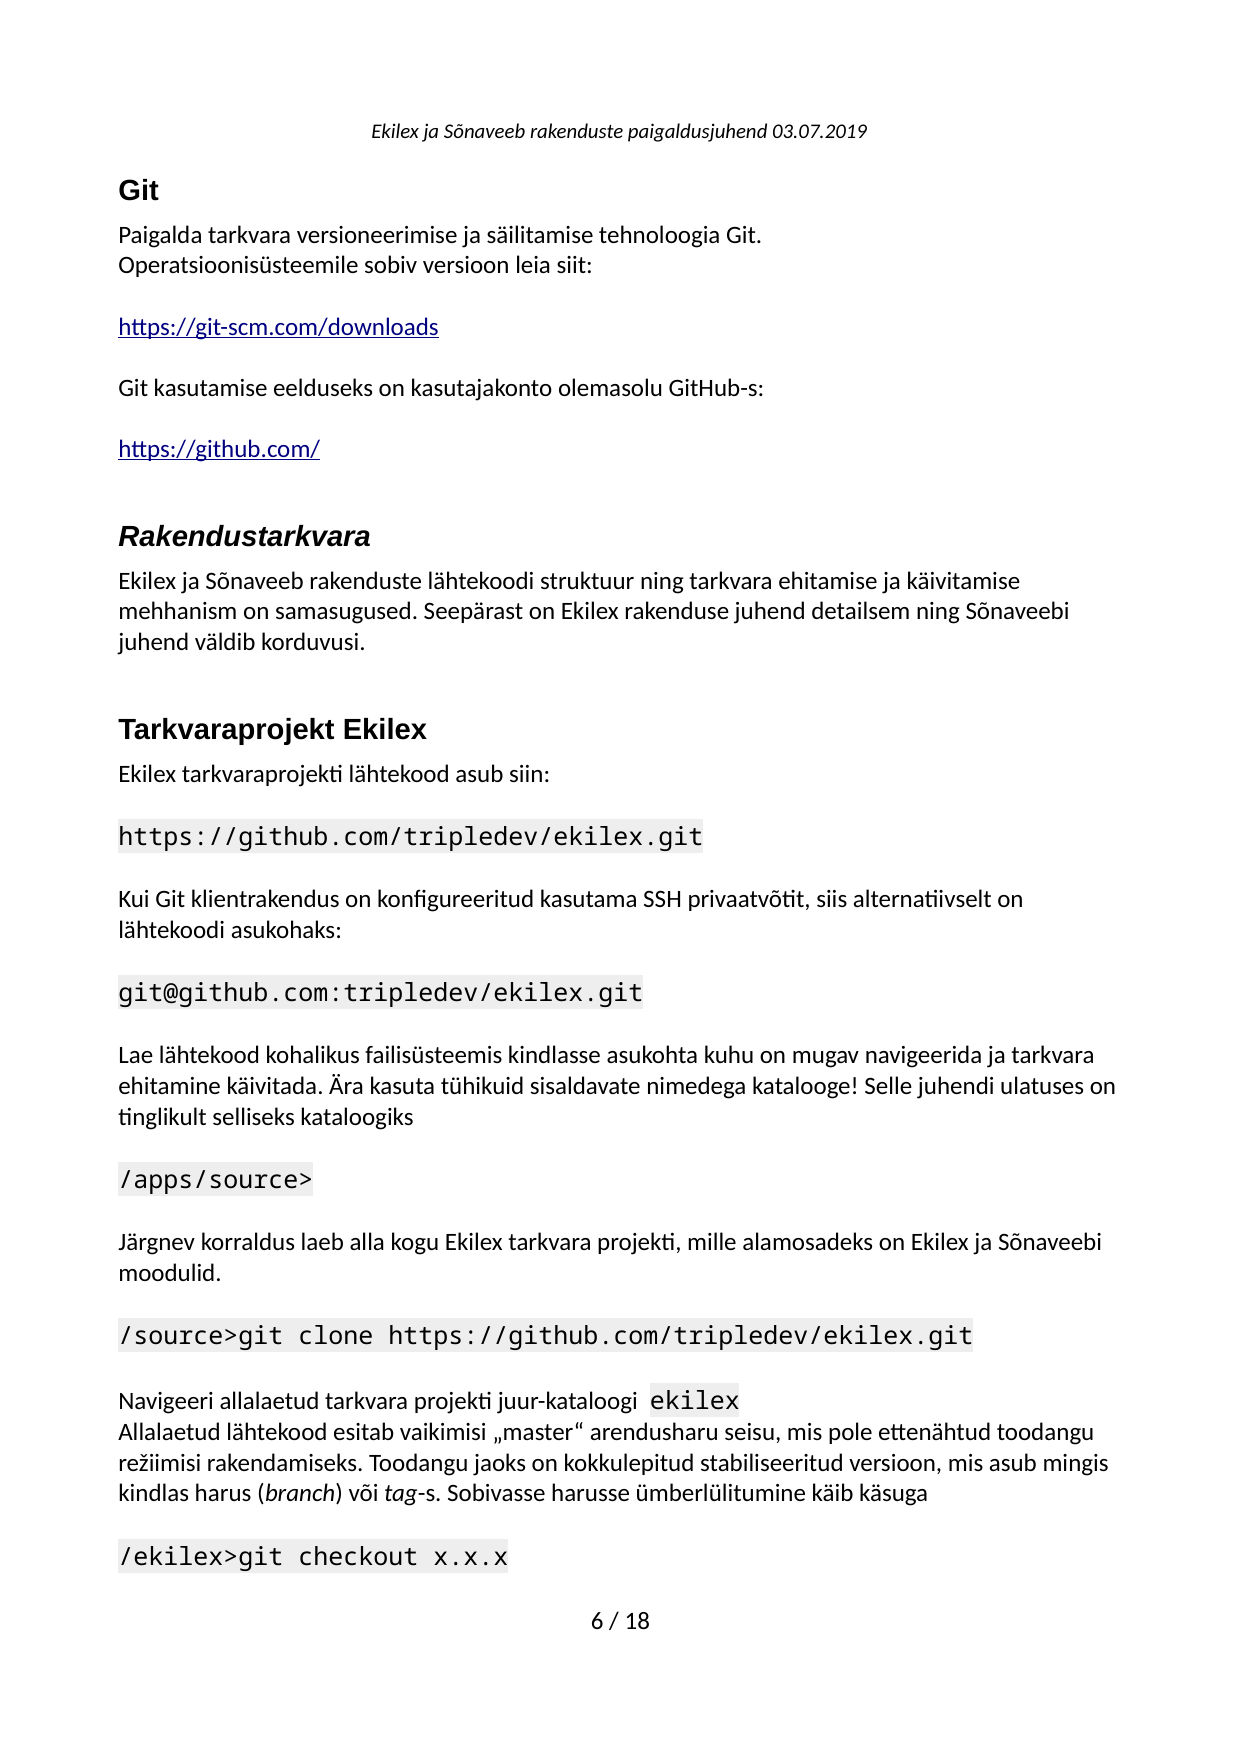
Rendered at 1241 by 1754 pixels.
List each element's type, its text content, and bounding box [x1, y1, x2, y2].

text Järgnev korraldus laeb alla kogu Ekilex tarkvara projekti, mille alamosadeks on Ekilex ja Sõnaveebi moodulid. [118, 1226, 1122, 1287]
text Navigeeri allalaetud tarkvara projekti juur-kataloogi ekilex [118, 1382, 1122, 1417]
text Paigalda tarkvara versioneerimise ja säilitamise tehnoloogia Git. [118, 219, 1122, 249]
text /source>git clone https://github.com/tripledev/ekilex.git [118, 1318, 1122, 1352]
subtitle Git [118, 173, 1122, 207]
text Git kasutamise eelduseks on kasutajakonto olemasolu GitHub-s: [118, 372, 1122, 402]
subtitle Rakendustarkvara [118, 519, 1122, 552]
text /apps/source> [118, 1162, 1122, 1196]
text https://git-scm.com/downloads [118, 311, 1122, 341]
subtitle Tarkvaraprojekt Ekilex [118, 712, 1122, 745]
text Operatsioonisüsteemile sobiv versioon leia siit: [118, 249, 1122, 280]
text https://github.com/tripledev/ekilex.git [118, 819, 1122, 853]
text Ekilex ja Sõnaveeb rakenduste lähtekoodi struktuur ning tarkvara ehitamise ja käivitamise mehhanism on samasugused. Seepärast on Ekilex rakenduse juhend detailsem ning Sõnaveebi juhend väldib korduvusi. [118, 565, 1122, 656]
text Kui Git klientrakendus on konfigureeritud kasutama SSH privaatvõtit, siis alternatiivselt on lähtekoodi asukohaks: [118, 883, 1122, 944]
text Allalaetud lähtekood esitab vaikimisi „master“ arendusharu seisu, mis pole ettenähtud toodangu režiimisi rakendamiseks. Toodangu jaoks on kokkulepitud stabiliseeritud versioon, mis asub mingis kindlas harus (branch) või tag-s. Sobivasse harusse ümberlülitumine käib käsuga [118, 1417, 1122, 1508]
text Lae lähtekood kohalikus failisüsteemis kindlasse asukohta kuhu on mugav navigeerida ja tarkvara ehitamine käivitada. Ära kasuta tühikuid sisaldavate nimedega katalooge! Selle juhendi ulatuses on tinglikult selliseks kataloogiks [118, 1040, 1122, 1131]
text git@github.com:tripledev/ekilex.git [118, 975, 1122, 1009]
text Ekilex tarkvaraprojekti lähtekood asub siin: [118, 758, 1122, 788]
text https://github.com/ [118, 433, 1122, 463]
text /ekilex>git checkout x.x.x [118, 1539, 1122, 1573]
